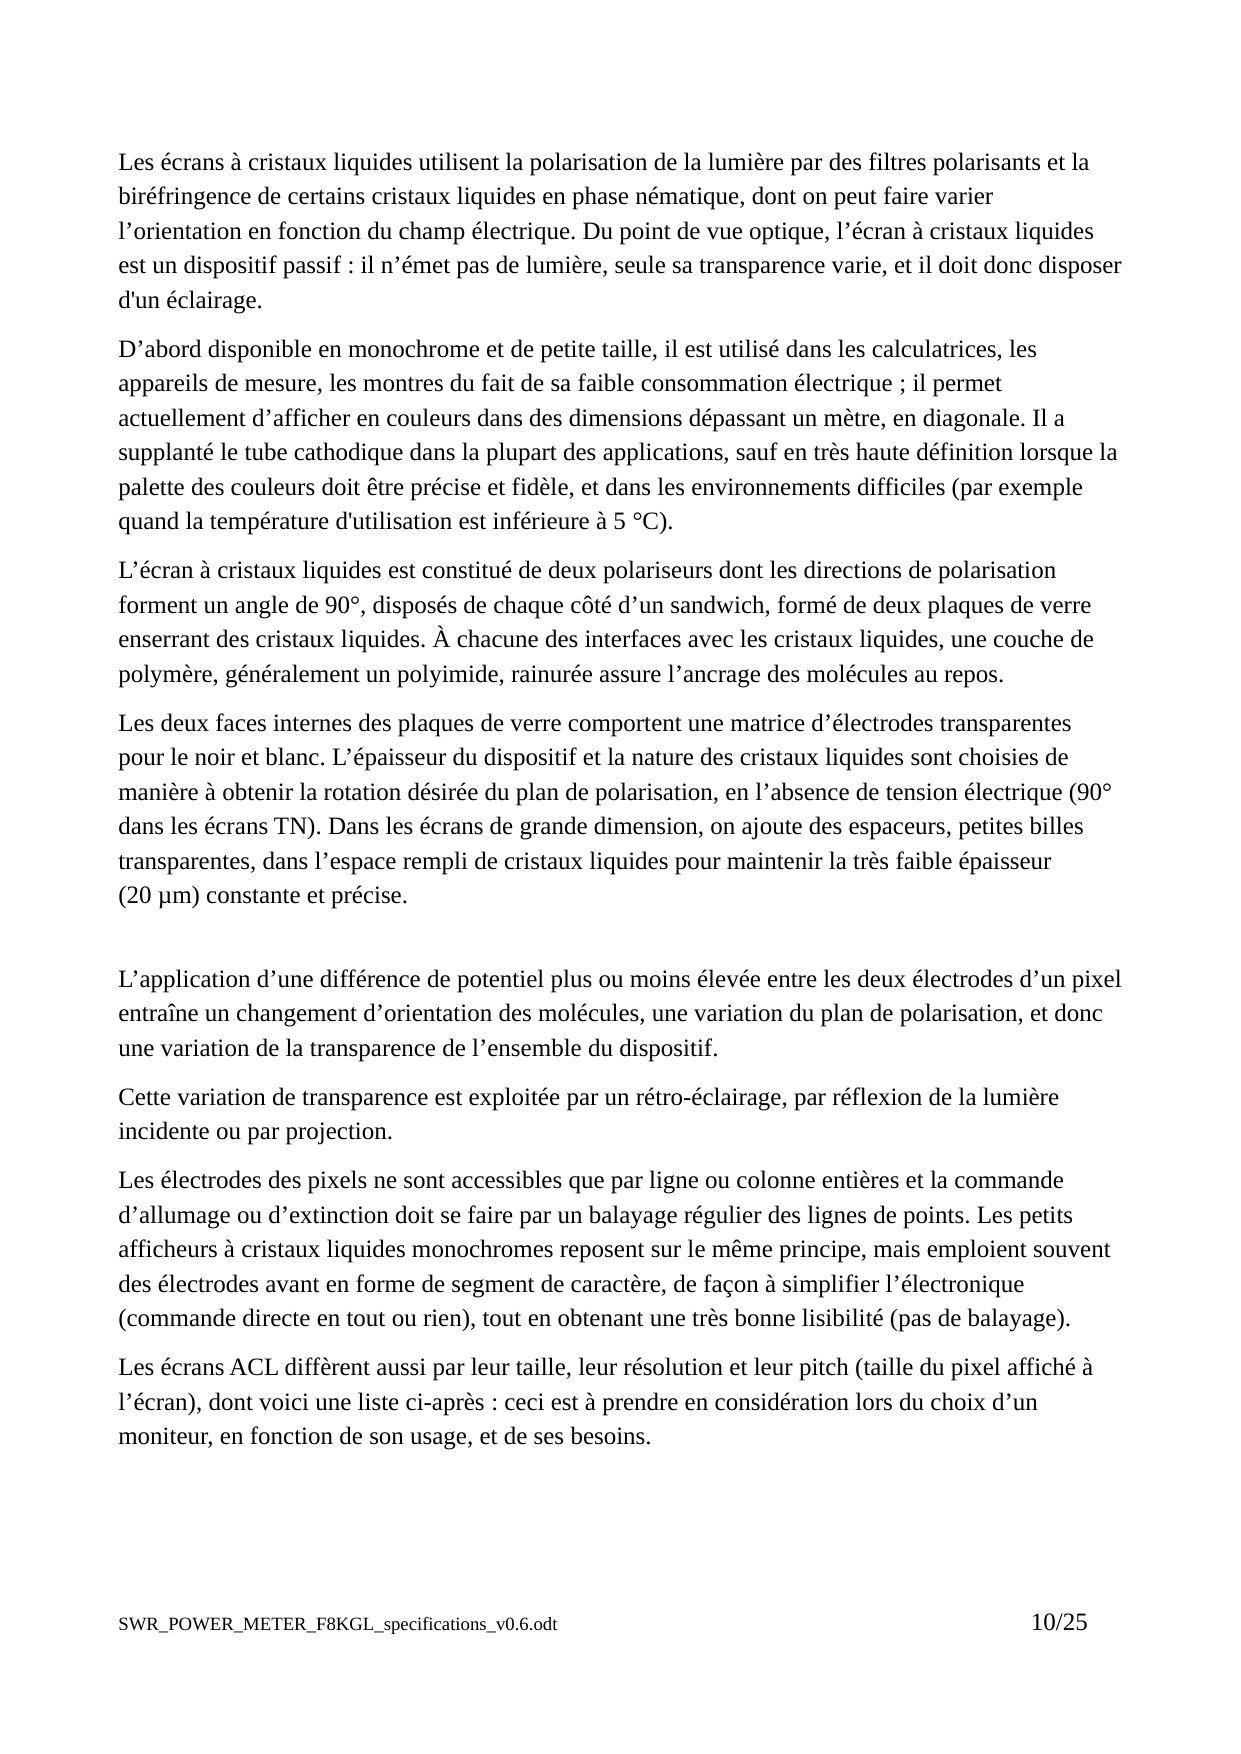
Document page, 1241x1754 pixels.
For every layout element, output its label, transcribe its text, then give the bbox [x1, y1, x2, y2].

text Les deux faces internes des plaques de verre comportent une matrice d’électrodes transparentes pour le noir et blanc. L’épaisseur du dispositif et la nature des cristaux liquides sont choisies de manière à obtenir la rotation désirée du plan de polarisation, en l’absence de tension électrique (90° dans les écrans TN). Dans les écrans de grande dimension, on ajoute des espaceurs, petites billes transparentes, dans l’espace rempli de cristaux liquides pour maintenir la très faible épaisseur (20 µm) constante et précise. [118, 708, 1122, 909]
text Les écrans ACL diffèrent aussi par leur taille, leur résolution et leur pitch (taille du pixel affiché à l’écran), dont voici une liste ci-après : ceci est à prendre en considération lors du choix d’un moniteur, en fonction de son usage, et de ses besoins. [118, 1352, 1122, 1450]
text Les écrans à cristaux liquides utilisent la polarisation de la lumière par des filtres polarisants et la biréfringence de certains cristaux liquides en phase nématique, dont on peut faire varier l’orientation en fonction du champ électrique. Du point de vue optique, l’écran à cristaux liquides est un dispositif passif : il n’émet pas de lumière, seule sa transparence varie, et il doit donc disposer d'un éclairage. [118, 147, 1122, 313]
text L’application d’une différence de potentiel plus ou moins élevée entre les deux électrodes d’un pixel entraîne un changement d’orientation des molécules, une variation du plan de polarisation, et donc une variation de la transparence de l’ensemble du dispositif. [118, 964, 1122, 1061]
text D’abord disponible en monochrome et de petite taille, il est utilisé dans les calculatrices, les appareils de mesure, les montres du fait de sa faible consommation électrique ; il permet actuellement d’afficher en couleurs dans des dimensions dépassant un mètre, en diagonale. Il a supplanté le tube cathodique dans la plupart des applications, sauf en très haute définition lorsque la palette des couleurs doit être précise et fidèle, et dans les environnements difficiles (par exemple quand la température d'utilisation est inférieure à 5 °C). [118, 334, 1122, 535]
text Les électrodes des pixels ne sont accessibles que par ligne ou colonne entières et la commande d’allumage ou d’extinction doit se faire par un balayage régulier des lignes de points. Les petits afficheurs à cristaux liquides monochromes reposent sur le même principe, mais emploient souvent des électrodes avant en forme de segment de caractère, de façon à simplifier l’électronique (commande directe en tout ou rien), tout en obtenant une très bonne lisibilité (pas de balayage). [118, 1165, 1122, 1332]
text Cette variation de transparence est exploitée par un rétro-éclairage, par réflexion de la lumière incidente ou par projection. [118, 1082, 1122, 1145]
text L’écran à cristaux liquides est constitué de deux polariseurs dont les directions de polarisation forment un angle de 90°, disposés de chaque côté d’un sandwich, formé de deux plaques de verre enserrant des cristaux liquides. À chacune des interfaces avec les cristaux liquides, une couche de polymère, généralement un polyimide, rainurée assure l’ancrage des molécules au repos. [118, 555, 1122, 687]
